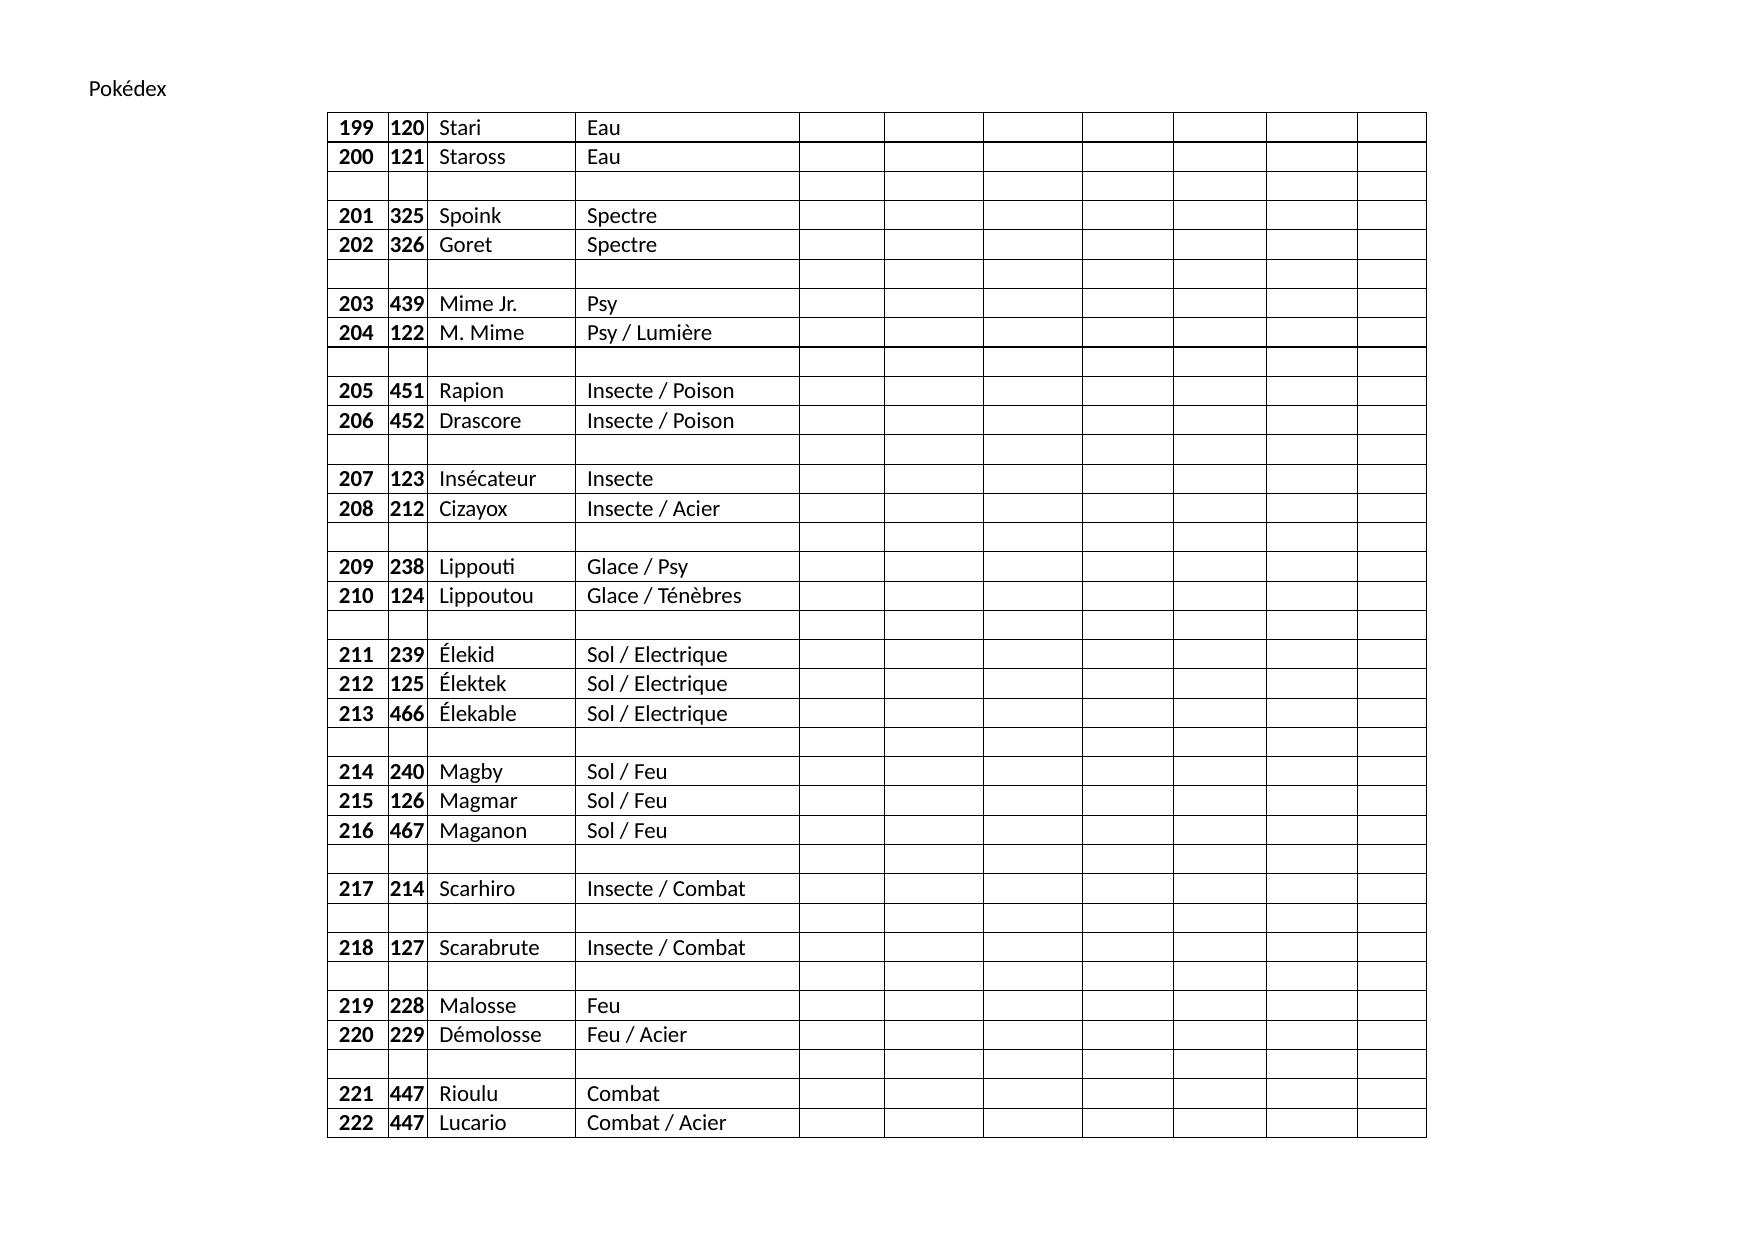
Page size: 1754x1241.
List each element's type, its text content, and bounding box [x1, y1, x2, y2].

table_cell [1174, 377, 1266, 405]
table_cell [800, 1079, 884, 1107]
table_cell [800, 465, 884, 493]
table_cell [885, 757, 983, 785]
table_cell [800, 611, 884, 639]
table_cell [1174, 143, 1266, 171]
table_cell [1358, 904, 1426, 932]
table_cell 124 [389, 582, 427, 610]
table_cell [1083, 201, 1173, 229]
table_cell [1267, 143, 1357, 171]
table_cell [885, 435, 983, 463]
table_cell [984, 699, 1082, 727]
table_cell [1358, 318, 1426, 346]
table_cell 123 [389, 465, 427, 493]
table_cell Glace / Psy [576, 552, 799, 581]
table_cell Combat [576, 1079, 799, 1107]
table_cell Rioulu [428, 1079, 575, 1107]
table_cell [328, 845, 388, 873]
table_cell [1358, 406, 1426, 434]
table_cell [1358, 289, 1426, 317]
table_cell [885, 845, 983, 873]
table_cell [1174, 494, 1266, 522]
table_cell [1267, 757, 1357, 785]
table_cell [885, 874, 983, 902]
table_cell [576, 260, 799, 288]
table_cell [428, 523, 575, 551]
table_cell [885, 494, 983, 522]
table_cell 204 [328, 318, 388, 346]
table_cell Élekid [428, 640, 575, 668]
table_cell 122 [389, 318, 427, 346]
table_cell [428, 962, 575, 990]
table_cell [1174, 669, 1266, 698]
table_cell [1267, 172, 1357, 200]
table_cell 125 [389, 669, 427, 698]
table_cell Malosse [428, 991, 575, 1019]
table_cell Magby [428, 757, 575, 785]
table_cell [389, 728, 427, 756]
table_cell [1358, 113, 1426, 141]
table_cell [885, 582, 983, 610]
table_cell [1083, 465, 1173, 493]
table_cell [800, 377, 884, 405]
table_cell [800, 1021, 884, 1049]
table_cell [428, 348, 575, 376]
table_cell [1174, 962, 1266, 990]
table_cell [800, 435, 884, 463]
table_cell [984, 611, 1082, 639]
table_cell Démolosse [428, 1021, 575, 1049]
table_cell [1174, 816, 1266, 844]
table_cell [1267, 348, 1357, 376]
table_cell [1267, 289, 1357, 317]
table_cell [1174, 113, 1266, 141]
table_cell [885, 786, 983, 815]
table_cell [984, 816, 1082, 844]
table_cell [1358, 201, 1426, 229]
table_cell Insecte / Poison [576, 377, 799, 405]
table_cell [800, 640, 884, 668]
table_cell [1358, 874, 1426, 902]
table_cell [885, 230, 983, 258]
table_cell [328, 904, 388, 932]
table_cell 219 [328, 991, 388, 1019]
table_cell [1174, 611, 1266, 639]
table_cell [984, 991, 1082, 1019]
table_cell 216 [328, 816, 388, 844]
table_cell [885, 1109, 983, 1137]
table_cell [328, 260, 388, 288]
table_cell 228 [389, 991, 427, 1019]
table_cell Staross [428, 143, 575, 171]
table_cell Eau [576, 113, 799, 141]
table_cell [1174, 1109, 1266, 1137]
table_cell [885, 816, 983, 844]
table_cell Scarhiro [428, 874, 575, 902]
table_cell [800, 933, 884, 961]
table_cell 211 [328, 640, 388, 668]
table_cell [800, 494, 884, 522]
table_cell Goret [428, 230, 575, 258]
table_cell Insecte / Combat [576, 933, 799, 961]
table_cell Insecte [576, 465, 799, 493]
table_cell [800, 816, 884, 844]
table_cell [1083, 377, 1173, 405]
table_cell [984, 933, 1082, 961]
table_cell [984, 289, 1082, 317]
table_cell 229 [389, 1021, 427, 1049]
table_cell Sol / Electrique [576, 640, 799, 668]
table_cell [428, 845, 575, 873]
table_cell [984, 1109, 1082, 1137]
table_cell [1174, 582, 1266, 610]
table_cell [428, 728, 575, 756]
table_cell [885, 933, 983, 961]
table_cell [1267, 1079, 1357, 1107]
table_cell [389, 348, 427, 376]
table_cell [1358, 465, 1426, 493]
table_cell [1083, 1021, 1173, 1049]
table_cell [328, 435, 388, 463]
table_cell 201 [328, 201, 388, 229]
table_cell [984, 1050, 1082, 1078]
table_cell [885, 991, 983, 1019]
table_cell 214 [389, 874, 427, 902]
table_cell [984, 962, 1082, 990]
table_cell [1358, 172, 1426, 200]
table_cell [1267, 377, 1357, 405]
table_cell [389, 523, 427, 551]
table_cell Psy [576, 289, 799, 317]
table_cell [1174, 230, 1266, 258]
table_cell 120 [389, 113, 427, 141]
table_cell Spoink [428, 201, 575, 229]
table_cell [1174, 933, 1266, 961]
table_cell [885, 640, 983, 668]
table_cell [984, 435, 1082, 463]
table_cell [885, 1021, 983, 1049]
table_cell Feu / Acier [576, 1021, 799, 1049]
table_cell Psy / Lumière [576, 318, 799, 346]
table_cell Spectre [576, 230, 799, 258]
table_cell [800, 143, 884, 171]
table_cell [1083, 260, 1173, 288]
table_cell [984, 465, 1082, 493]
table_cell [1174, 728, 1266, 756]
table_cell [885, 962, 983, 990]
table_cell [885, 611, 983, 639]
table_cell [1083, 933, 1173, 961]
table_cell [576, 348, 799, 376]
table_cell [1267, 582, 1357, 610]
table_cell 238 [389, 552, 427, 581]
table_cell [1083, 406, 1173, 434]
table_cell 200 [328, 143, 388, 171]
table_cell [1267, 406, 1357, 434]
table_cell 212 [328, 669, 388, 698]
table_cell [800, 260, 884, 288]
table_cell Insecte / Acier [576, 494, 799, 522]
table_cell [1358, 728, 1426, 756]
table_cell [1174, 552, 1266, 581]
table_cell [885, 318, 983, 346]
table_cell [1174, 904, 1266, 932]
table_cell [576, 435, 799, 463]
table_cell [428, 1050, 575, 1078]
table_cell [1267, 669, 1357, 698]
table_cell 207 [328, 465, 388, 493]
table_cell [800, 406, 884, 434]
table_cell [1267, 845, 1357, 873]
table_cell [1358, 962, 1426, 990]
table_cell [1174, 1021, 1266, 1049]
table_cell [1358, 611, 1426, 639]
table_cell [1083, 289, 1173, 317]
table_cell [328, 611, 388, 639]
table_cell Sol / Feu [576, 757, 799, 785]
table_cell [885, 113, 983, 141]
table_cell [885, 904, 983, 932]
table_cell [389, 904, 427, 932]
table_cell Rapion [428, 377, 575, 405]
table_cell [576, 904, 799, 932]
table_cell Lippouti [428, 552, 575, 581]
table_cell [1083, 640, 1173, 668]
table_cell [1267, 318, 1357, 346]
table_cell 239 [389, 640, 427, 668]
table_cell [1083, 816, 1173, 844]
table_cell [800, 552, 884, 581]
table_cell [984, 845, 1082, 873]
table_cell [800, 318, 884, 346]
table_cell [984, 552, 1082, 581]
table_cell [1174, 991, 1266, 1019]
table_cell [984, 669, 1082, 698]
table_cell [1174, 874, 1266, 902]
table_cell [1083, 1079, 1173, 1107]
table_cell [800, 757, 884, 785]
table_cell 213 [328, 699, 388, 727]
table_cell [1358, 786, 1426, 815]
table_cell 466 [389, 699, 427, 727]
table_cell [1267, 611, 1357, 639]
table_cell Scarabrute [428, 933, 575, 961]
table_cell [885, 201, 983, 229]
table_cell [800, 904, 884, 932]
table_cell [1083, 728, 1173, 756]
table_cell [1083, 1050, 1173, 1078]
table_cell [1174, 260, 1266, 288]
table_cell Feu [576, 991, 799, 1019]
table_cell 220 [328, 1021, 388, 1049]
table_cell [1358, 523, 1426, 551]
table_cell [1267, 962, 1357, 990]
table_cell [428, 172, 575, 200]
table_cell [800, 699, 884, 727]
table_cell Élekable [428, 699, 575, 727]
table_cell [1358, 1079, 1426, 1107]
table_cell [1267, 1050, 1357, 1078]
table_cell [389, 1050, 427, 1078]
table_cell Eau [576, 143, 799, 171]
table_cell [389, 845, 427, 873]
table_cell [800, 728, 884, 756]
table_cell [800, 289, 884, 317]
table_cell [1358, 669, 1426, 698]
table_cell [328, 962, 388, 990]
table_cell 208 [328, 494, 388, 522]
table_cell [1083, 611, 1173, 639]
table_cell [885, 1079, 983, 1107]
table_cell Sol / Electrique [576, 699, 799, 727]
table_cell 240 [389, 757, 427, 785]
table_cell 217 [328, 874, 388, 902]
table_cell [885, 552, 983, 581]
table_cell M. Mime [428, 318, 575, 346]
table_cell [1174, 523, 1266, 551]
table_cell [428, 260, 575, 288]
table_cell [1267, 728, 1357, 756]
table_cell [576, 1050, 799, 1078]
table_cell [1083, 494, 1173, 522]
table_cell 447 [389, 1079, 427, 1107]
table_cell [1174, 1079, 1266, 1107]
table_cell [1358, 377, 1426, 405]
table_cell [1267, 1021, 1357, 1049]
table_cell Insecte / Poison [576, 406, 799, 434]
table_cell [984, 1021, 1082, 1049]
table_cell [576, 611, 799, 639]
table_cell [1174, 786, 1266, 815]
table_cell [800, 669, 884, 698]
table_cell [1267, 113, 1357, 141]
table_cell [1267, 991, 1357, 1019]
table_cell [800, 582, 884, 610]
table_cell 451 [389, 377, 427, 405]
table_cell [1083, 230, 1173, 258]
table_cell [885, 1050, 983, 1078]
table_cell [885, 523, 983, 551]
table_cell [1083, 1109, 1173, 1137]
table_cell [576, 845, 799, 873]
table_cell [428, 435, 575, 463]
table_cell [1267, 201, 1357, 229]
table_cell [984, 348, 1082, 376]
table_cell [800, 201, 884, 229]
table_cell [1174, 406, 1266, 434]
table_cell 121 [389, 143, 427, 171]
table_cell Sol / Feu [576, 786, 799, 815]
table_cell [1174, 435, 1266, 463]
table_cell [1358, 640, 1426, 668]
table_cell [1083, 435, 1173, 463]
table_cell [576, 172, 799, 200]
table_cell [328, 348, 388, 376]
table_cell [984, 318, 1082, 346]
table_cell [1267, 816, 1357, 844]
table_cell [984, 582, 1082, 610]
table_cell [885, 406, 983, 434]
table_cell [328, 1050, 388, 1078]
table_cell [1174, 318, 1266, 346]
table_cell [1358, 757, 1426, 785]
table_cell [1083, 172, 1173, 200]
table_cell [1083, 845, 1173, 873]
table_cell 215 [328, 786, 388, 815]
table_cell [1358, 435, 1426, 463]
table_cell 127 [389, 933, 427, 961]
table_cell [800, 991, 884, 1019]
table_cell [984, 406, 1082, 434]
table_cell 222 [328, 1109, 388, 1137]
table_cell 203 [328, 289, 388, 317]
table_cell [1174, 699, 1266, 727]
table_cell 452 [389, 406, 427, 434]
table_cell [389, 260, 427, 288]
table_cell [885, 728, 983, 756]
table_cell Maganon [428, 816, 575, 844]
table_cell Élektek [428, 669, 575, 698]
table_cell Glace / Ténèbres [576, 582, 799, 610]
table_cell [984, 172, 1082, 200]
table_cell [984, 904, 1082, 932]
table_cell [885, 143, 983, 171]
table_cell [1174, 201, 1266, 229]
table_cell Lippoutou [428, 582, 575, 610]
table_cell [1083, 757, 1173, 785]
table_cell [1358, 816, 1426, 844]
table_cell [885, 348, 983, 376]
table_cell [389, 172, 427, 200]
table_cell [1358, 933, 1426, 961]
table_cell [885, 289, 983, 317]
table_cell [1267, 523, 1357, 551]
table_cell [1083, 582, 1173, 610]
table_cell [984, 230, 1082, 258]
table_cell 214 [328, 757, 388, 785]
table_cell 206 [328, 406, 388, 434]
table_cell [1358, 143, 1426, 171]
table_cell [428, 611, 575, 639]
table_cell [1358, 582, 1426, 610]
table_cell 221 [328, 1079, 388, 1107]
table_cell Sol / Feu [576, 816, 799, 844]
table_cell [1267, 494, 1357, 522]
table_cell [1083, 874, 1173, 902]
table_cell [576, 728, 799, 756]
table_cell [1358, 552, 1426, 581]
table_cell Insecte / Combat [576, 874, 799, 902]
table_cell [800, 113, 884, 141]
table_cell [1083, 552, 1173, 581]
table_cell [984, 260, 1082, 288]
table_cell [984, 640, 1082, 668]
table_cell [1267, 230, 1357, 258]
table_cell [1174, 348, 1266, 376]
table_cell [428, 904, 575, 932]
table_cell [984, 494, 1082, 522]
table_cell [1358, 348, 1426, 376]
table_cell [1358, 1109, 1426, 1137]
table_cell [1267, 874, 1357, 902]
table_cell [1174, 172, 1266, 200]
table_cell [328, 728, 388, 756]
table_cell [984, 786, 1082, 815]
table_cell [800, 523, 884, 551]
table_cell [1174, 845, 1266, 873]
table_cell [984, 143, 1082, 171]
table_cell [885, 260, 983, 288]
table_cell [800, 962, 884, 990]
table_cell [800, 172, 884, 200]
table_cell 212 [389, 494, 427, 522]
table_cell [1083, 523, 1173, 551]
table_cell [1358, 260, 1426, 288]
table_cell [389, 611, 427, 639]
table_cell [1267, 260, 1357, 288]
table_cell [800, 230, 884, 258]
table_cell [984, 523, 1082, 551]
table_cell [1358, 230, 1426, 258]
table_cell [984, 874, 1082, 902]
table_cell [885, 172, 983, 200]
table_cell [1267, 933, 1357, 961]
table_cell [885, 699, 983, 727]
table_cell [1267, 640, 1357, 668]
table_cell 199 [328, 113, 388, 141]
table_cell [1358, 845, 1426, 873]
table_cell [328, 523, 388, 551]
table_cell [1267, 699, 1357, 727]
table_cell [1358, 699, 1426, 727]
table_cell [1174, 1050, 1266, 1078]
table_cell [1083, 962, 1173, 990]
table_cell [885, 465, 983, 493]
table_cell [1267, 1109, 1357, 1137]
table_cell [576, 523, 799, 551]
table_cell [1267, 552, 1357, 581]
table_cell [800, 845, 884, 873]
table_cell 210 [328, 582, 388, 610]
table_cell [328, 172, 388, 200]
table_cell [984, 757, 1082, 785]
table_cell [1267, 435, 1357, 463]
table_cell Insécateur [428, 465, 575, 493]
table_cell [800, 348, 884, 376]
table_cell [576, 962, 799, 990]
table_cell [1083, 786, 1173, 815]
table_cell Combat / Acier [576, 1109, 799, 1137]
table_cell [1083, 699, 1173, 727]
table_cell 467 [389, 816, 427, 844]
table_cell 325 [389, 201, 427, 229]
table_cell 202 [328, 230, 388, 258]
table_cell [1267, 904, 1357, 932]
table_cell [1358, 494, 1426, 522]
table_cell 326 [389, 230, 427, 258]
table_cell [984, 201, 1082, 229]
table_cell Sol / Electrique [576, 669, 799, 698]
table_cell Drascore [428, 406, 575, 434]
table_cell [1083, 113, 1173, 141]
table_cell [800, 1109, 884, 1137]
table_cell [1174, 289, 1266, 317]
table_cell [1267, 465, 1357, 493]
table_cell [885, 377, 983, 405]
table_cell 447 [389, 1109, 427, 1137]
table_cell [1083, 991, 1173, 1019]
table_cell 218 [328, 933, 388, 961]
table_cell [1174, 640, 1266, 668]
table_cell [1174, 465, 1266, 493]
table_cell Spectre [576, 201, 799, 229]
table_cell [984, 113, 1082, 141]
table_cell Magmar [428, 786, 575, 815]
table_cell Cizayox [428, 494, 575, 522]
table_cell [1358, 1050, 1426, 1078]
table_cell [984, 377, 1082, 405]
table_cell [800, 786, 884, 815]
table_cell 439 [389, 289, 427, 317]
table_cell [1358, 991, 1426, 1019]
table_cell 205 [328, 377, 388, 405]
table_cell [984, 728, 1082, 756]
table_cell [1083, 669, 1173, 698]
table_cell [1267, 786, 1357, 815]
table_cell [984, 1079, 1082, 1107]
table_cell [1358, 1021, 1426, 1049]
table_cell [389, 435, 427, 463]
table_cell [1083, 143, 1173, 171]
table_cell [1083, 904, 1173, 932]
table_cell [1174, 757, 1266, 785]
table_cell 126 [389, 786, 427, 815]
table_cell [1083, 348, 1173, 376]
table_cell 209 [328, 552, 388, 581]
table_cell Mime Jr. [428, 289, 575, 317]
table_cell [389, 962, 427, 990]
table_cell [885, 669, 983, 698]
table_cell [800, 1050, 884, 1078]
table_cell Stari [428, 113, 575, 141]
table_cell [800, 874, 884, 902]
table_cell [1083, 318, 1173, 346]
table_cell Lucario [428, 1109, 575, 1137]
